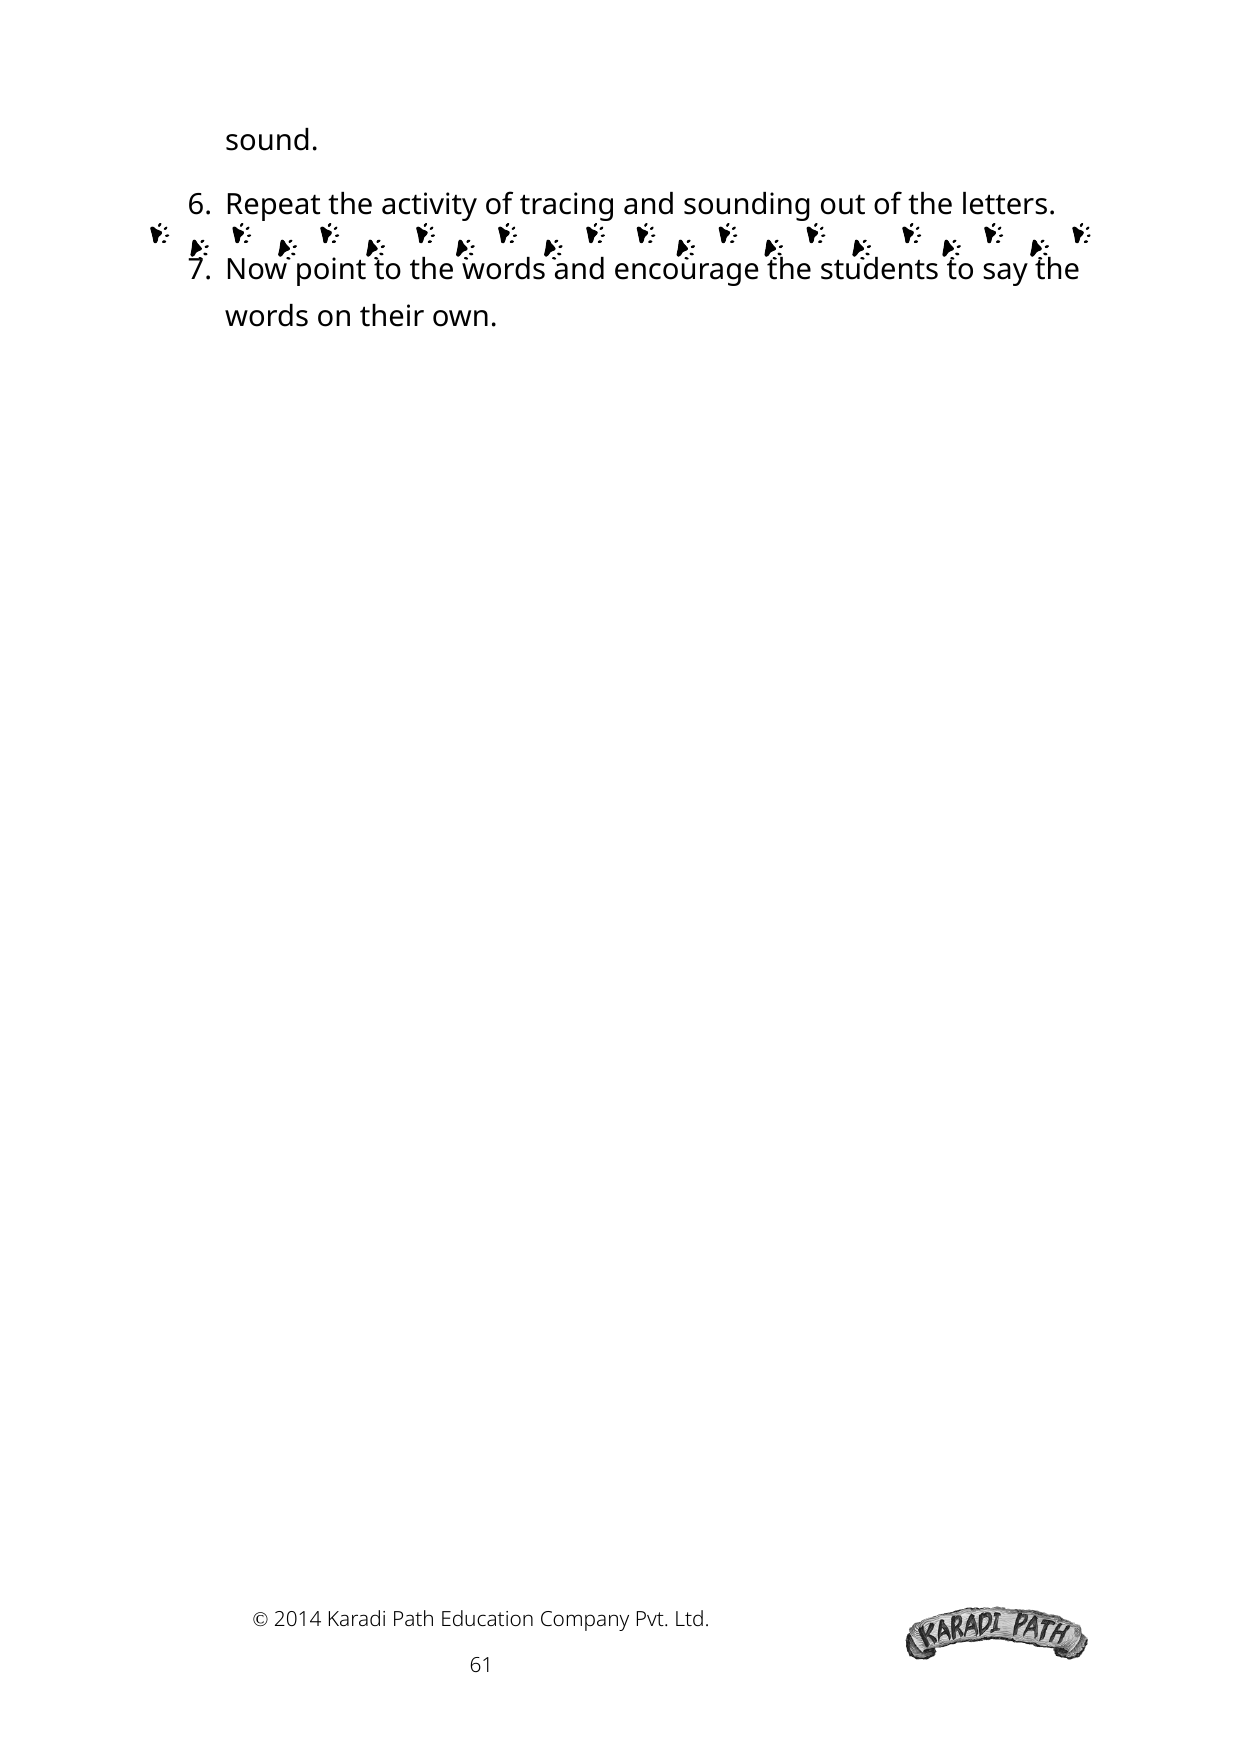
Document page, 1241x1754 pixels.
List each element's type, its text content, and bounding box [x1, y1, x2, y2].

picture [903, 1604, 1091, 1663]
list Now point to the words and encourage the students to say the words on their own. [187, 265, 1091, 335]
list Repeat the activity of tracing and sounding out of the letters. [187, 183, 1091, 223]
picture [150, 223, 1091, 265]
list sound. [187, 119, 1091, 158]
